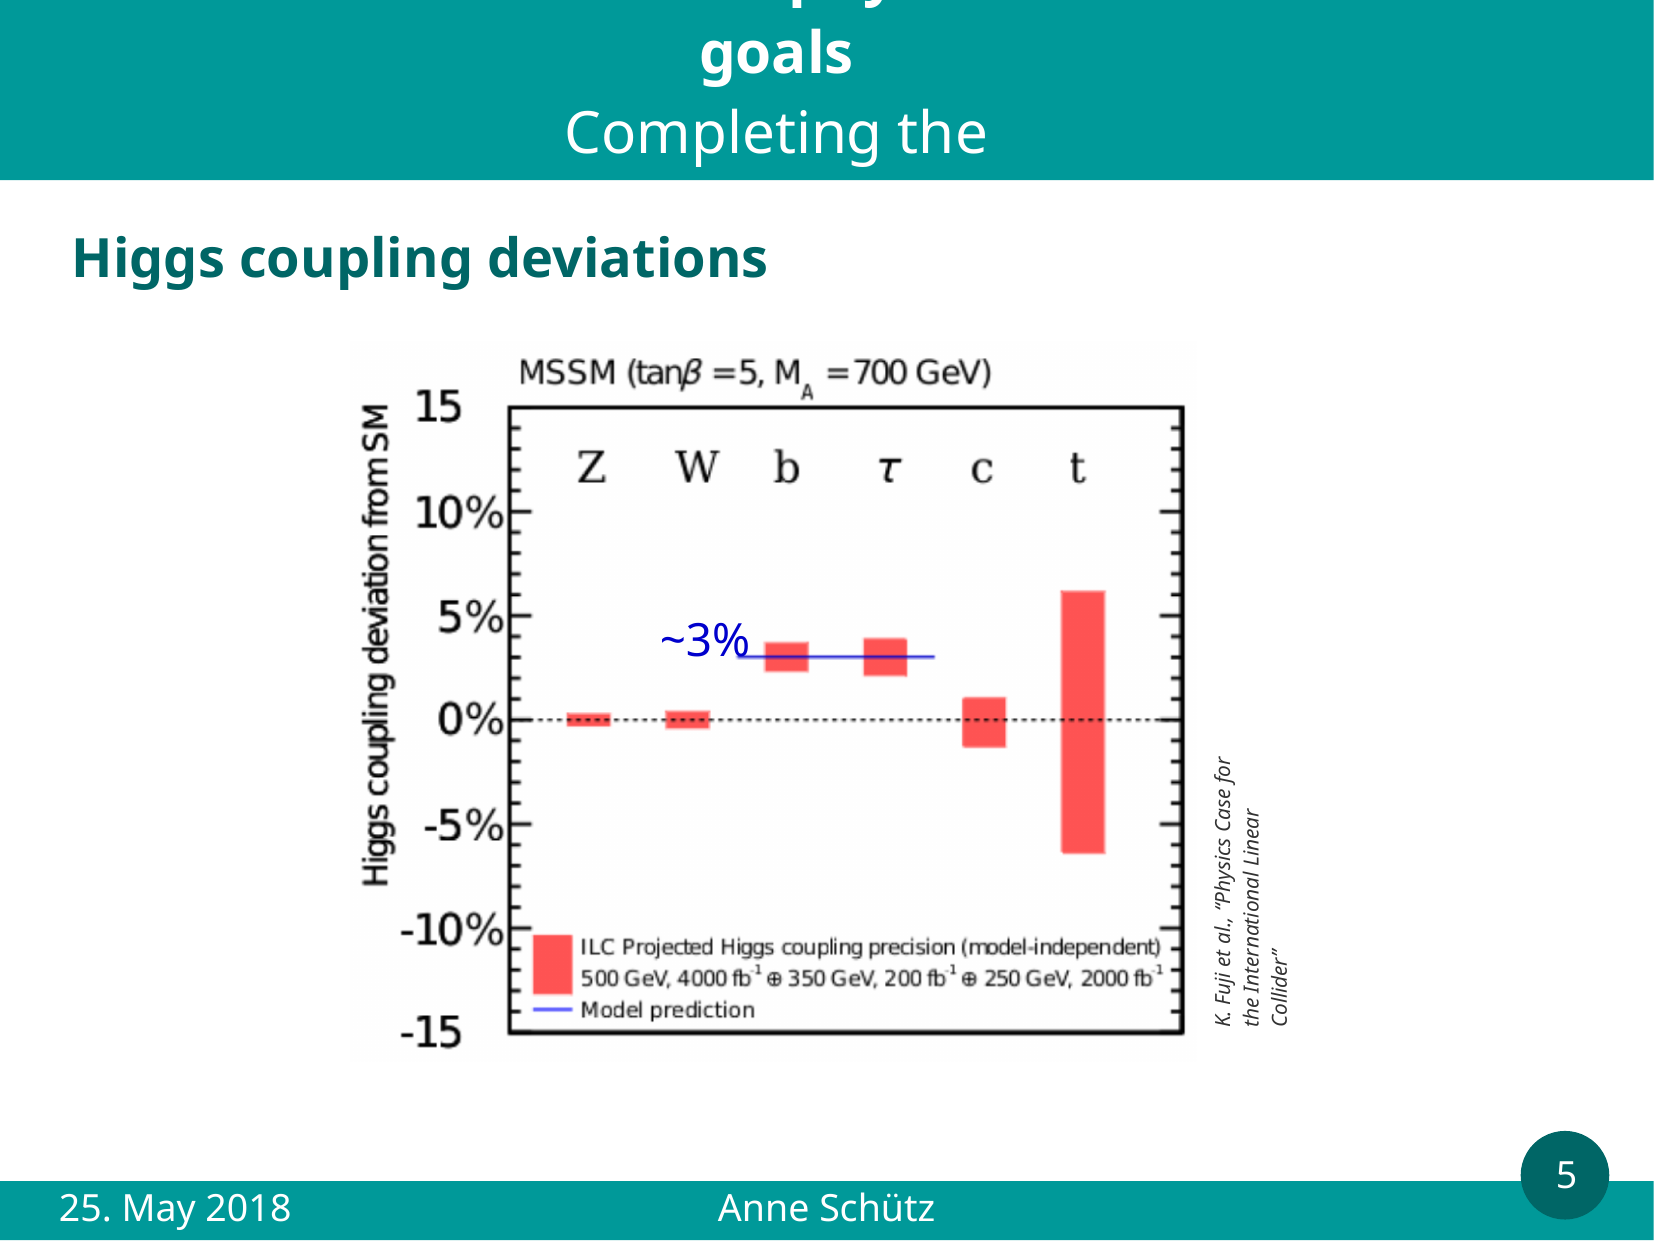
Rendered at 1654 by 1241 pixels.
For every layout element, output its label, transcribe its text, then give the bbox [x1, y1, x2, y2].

text_box ~3% [645, 600, 781, 681]
picture [350, 341, 1197, 1062]
title Particle physics goals Completing the picture [550, 7, 1104, 175]
text_box Higgs coupling deviations [71, 207, 840, 306]
text_box K. Fuji et al., “Physics Case for the International Linear Collider” [1200, 720, 1276, 1043]
